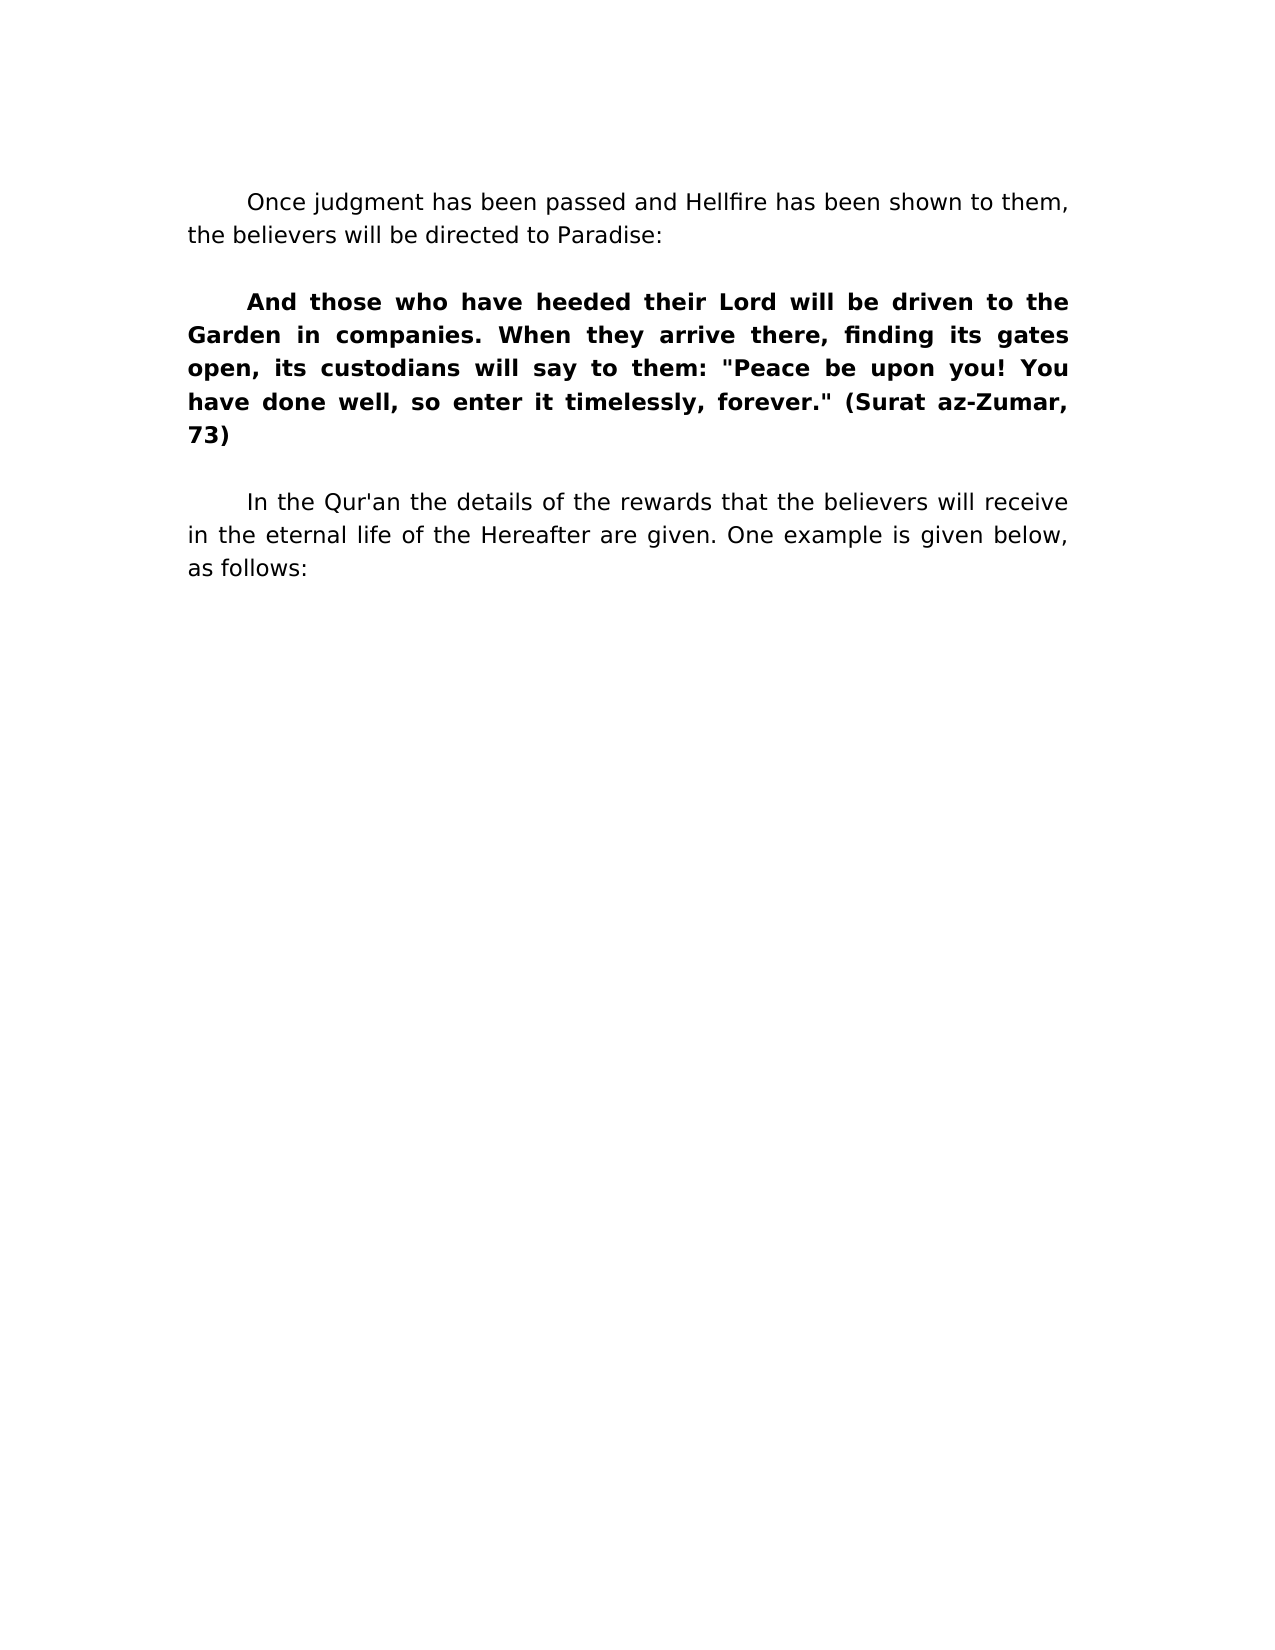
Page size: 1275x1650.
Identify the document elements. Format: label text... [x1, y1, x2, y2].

text In the Qur'an the details of the rewards that the believers will receive in the eternal life of the Hereafter are given. One example is given below, as follows: [187, 483, 1070, 583]
text And those who have heeded their Lord will be driven to the Garden in companies. When they arrive there, finding its gates open, its custodians will say to them: "Peace be upon you! You have done well, so enter it timelessly, forever." (Surat az-Zumar, 73) [187, 283, 1070, 450]
text Once judgment has been passed and Hellfire has been shown to them, the believers will be directed to Paradise: [187, 183, 1070, 250]
